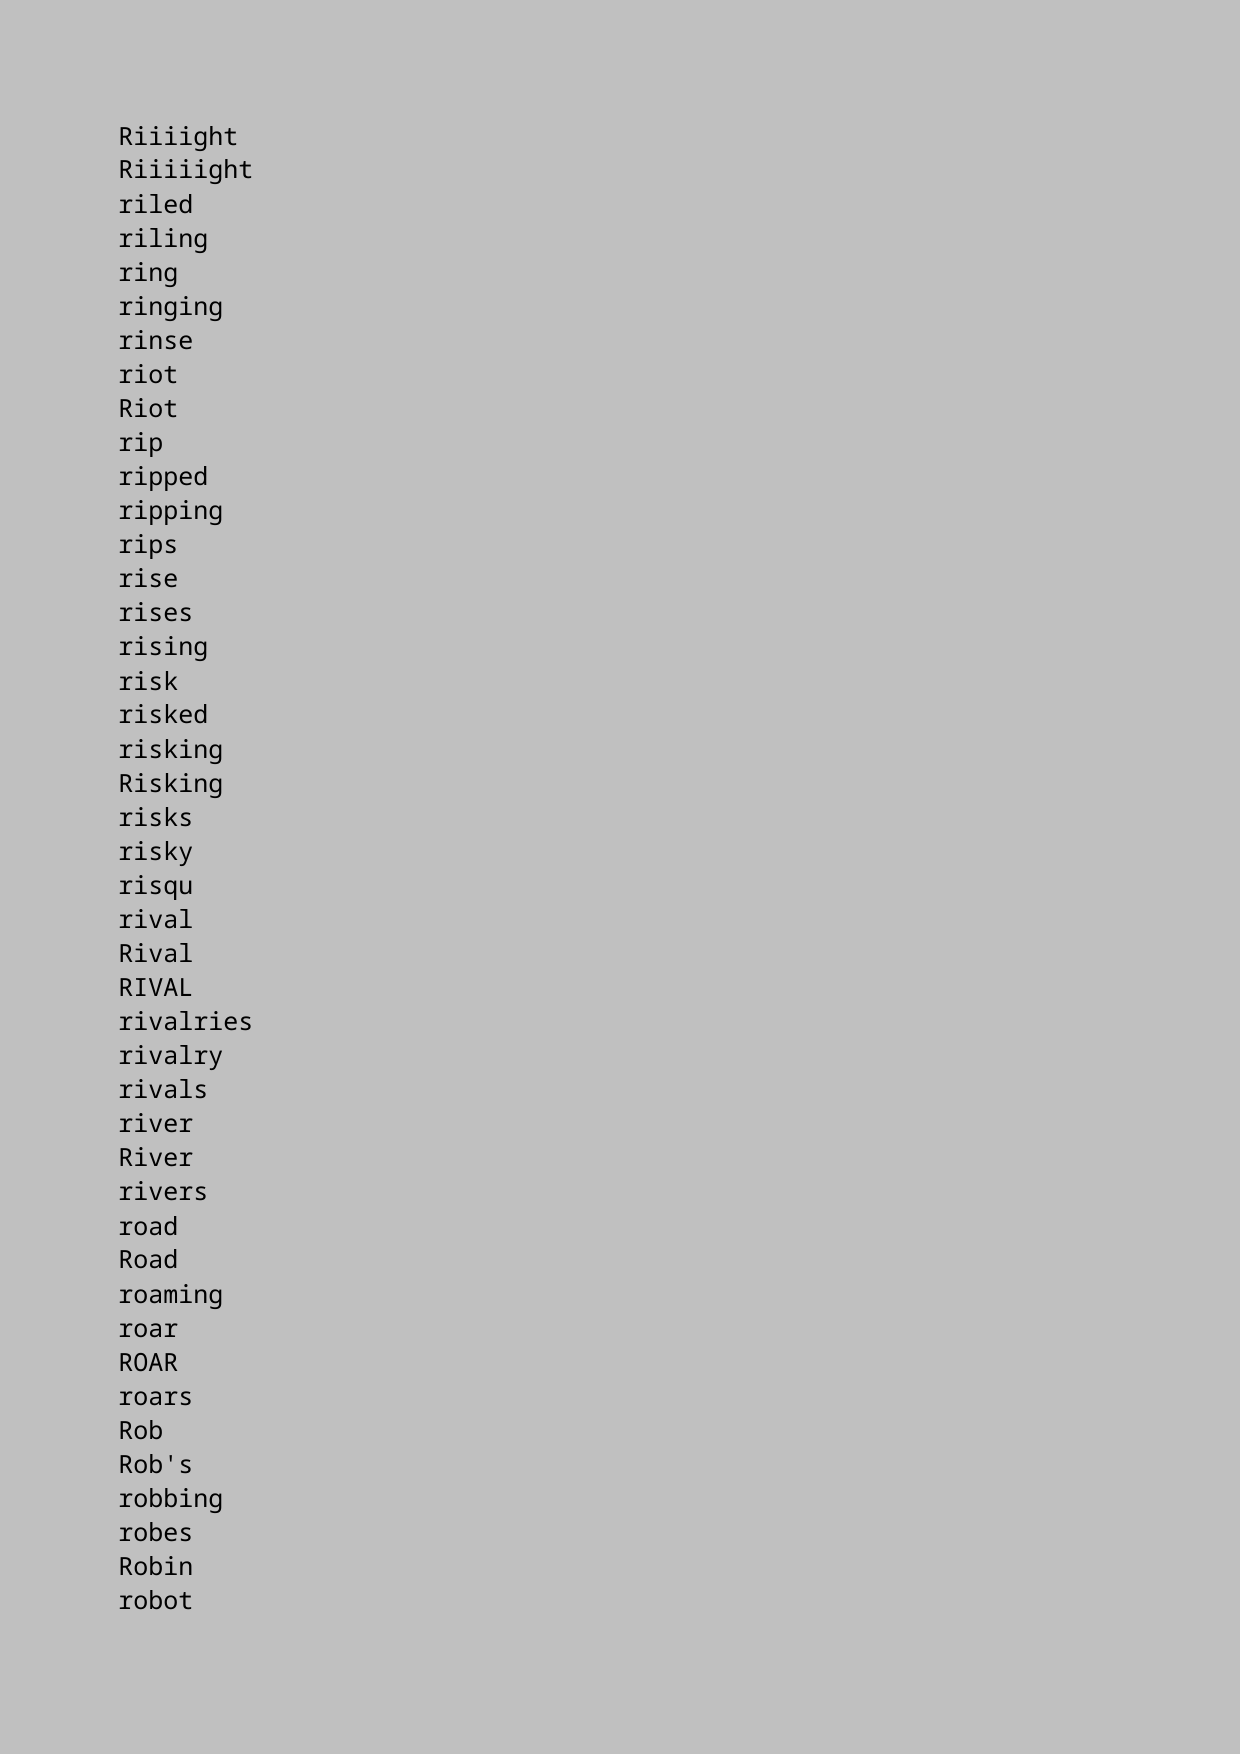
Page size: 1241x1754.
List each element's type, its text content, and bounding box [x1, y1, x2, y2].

text ripping [118, 493, 1122, 527]
text ripped [118, 459, 1122, 493]
text Rob [118, 1412, 1122, 1447]
text rip [118, 425, 1122, 459]
text rinse [118, 322, 1122, 357]
text roars [118, 1378, 1122, 1412]
text risky [118, 833, 1122, 867]
text Road [118, 1242, 1122, 1276]
text risked [118, 697, 1122, 731]
text River [118, 1140, 1122, 1174]
text river [118, 1106, 1122, 1140]
text roar [118, 1310, 1122, 1344]
text riled [118, 186, 1122, 220]
text rival [118, 902, 1122, 936]
text ring [118, 254, 1122, 288]
text rivalries [118, 1004, 1122, 1038]
text risk [118, 663, 1122, 697]
text robbing [118, 1481, 1122, 1515]
text rises [118, 595, 1122, 629]
text rivers [118, 1174, 1122, 1208]
text Risking [118, 765, 1122, 799]
text roaming [118, 1276, 1122, 1310]
text robot [118, 1583, 1122, 1617]
text Riot [118, 391, 1122, 425]
text Robin [118, 1549, 1122, 1583]
text ringing [118, 288, 1122, 322]
text Rob's [118, 1447, 1122, 1481]
text robes [118, 1515, 1122, 1549]
text riot [118, 357, 1122, 391]
text riling [118, 220, 1122, 254]
text risks [118, 799, 1122, 833]
text risqu [118, 867, 1122, 902]
text rivals [118, 1072, 1122, 1106]
text road [118, 1208, 1122, 1242]
text ROAR [118, 1344, 1122, 1378]
text rising [118, 629, 1122, 663]
text Riiiiight [118, 152, 1122, 186]
text RIVAL [118, 970, 1122, 1004]
text rips [118, 527, 1122, 561]
text Rival [118, 936, 1122, 970]
text rivalry [118, 1038, 1122, 1072]
text Riiiight [118, 118, 1122, 152]
text rise [118, 561, 1122, 595]
text risking [118, 731, 1122, 765]
